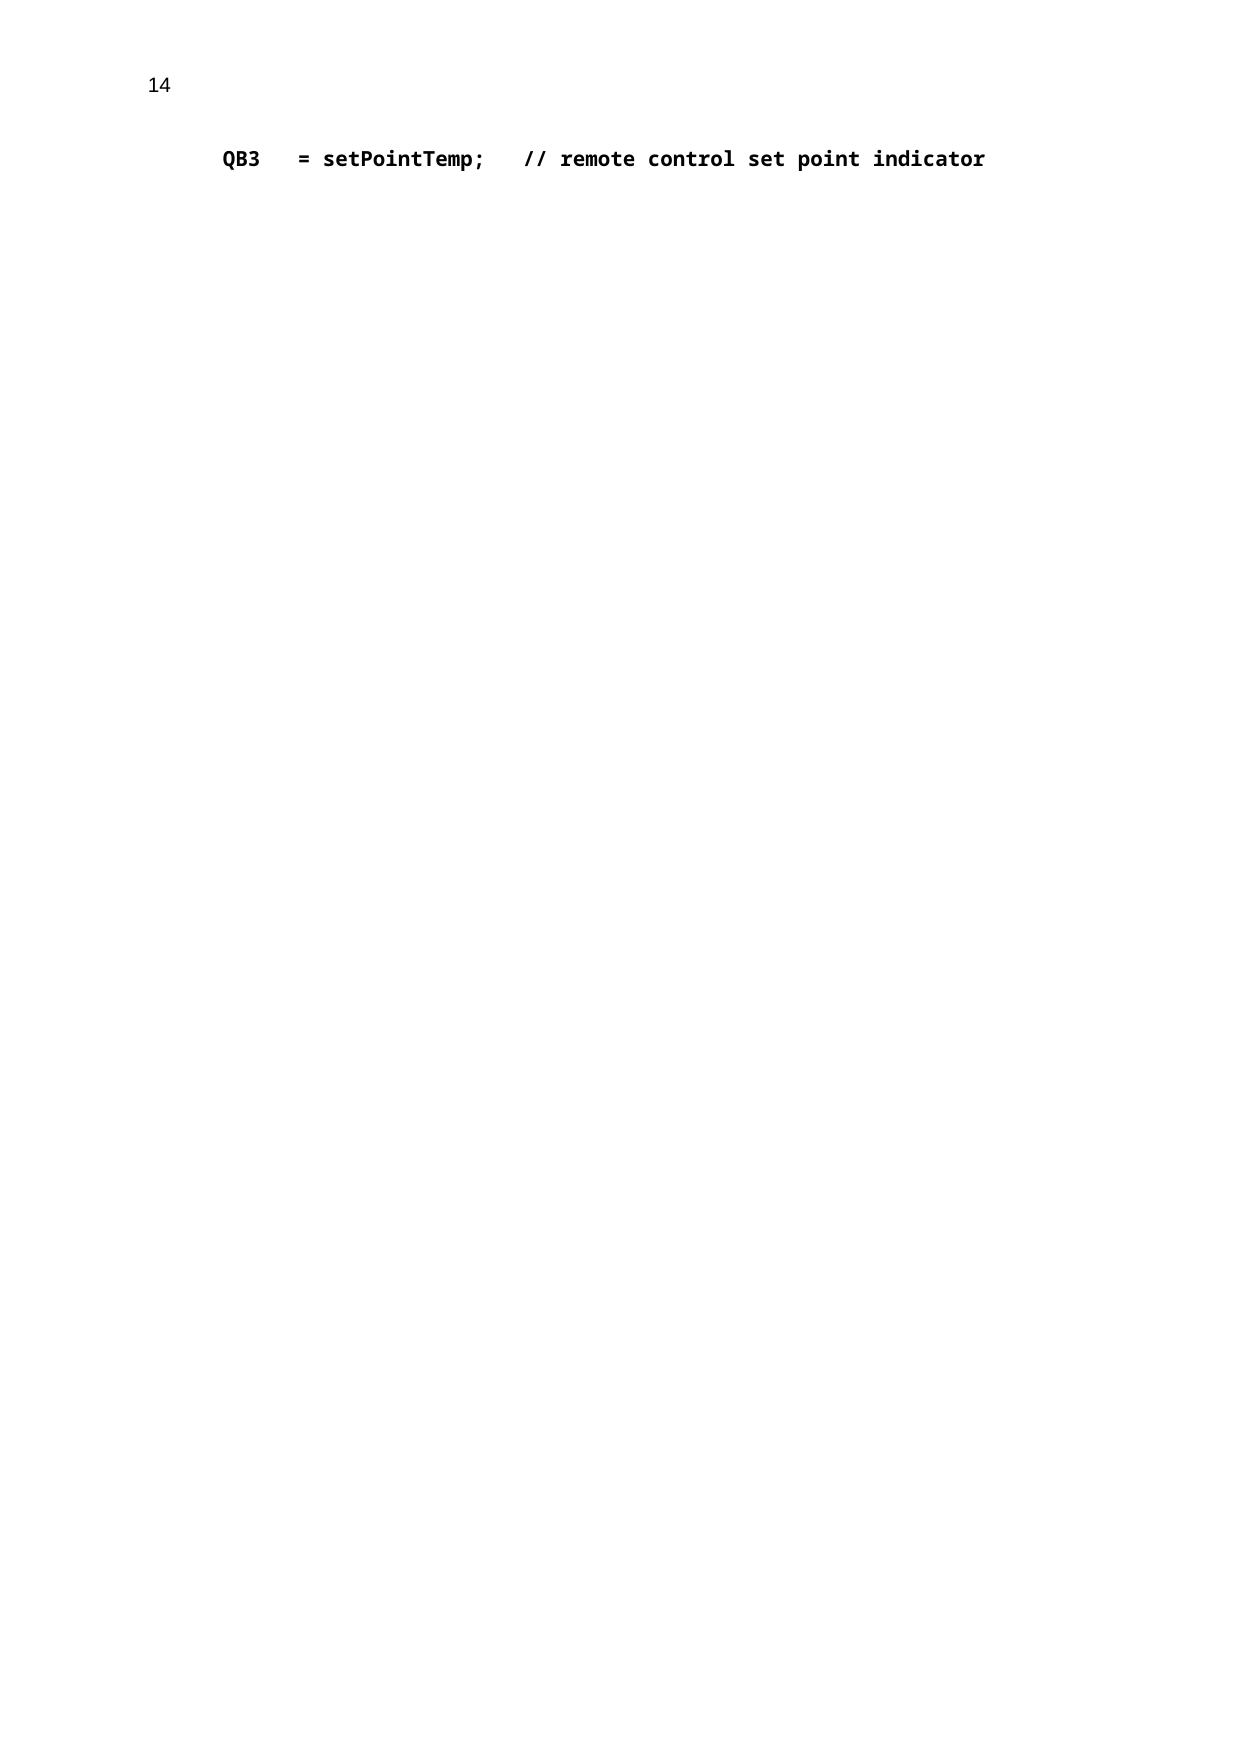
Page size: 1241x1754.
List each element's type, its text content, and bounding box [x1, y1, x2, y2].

text QB3 = setPointTemp; // remote control set point indicator [223, 148, 1092, 171]
